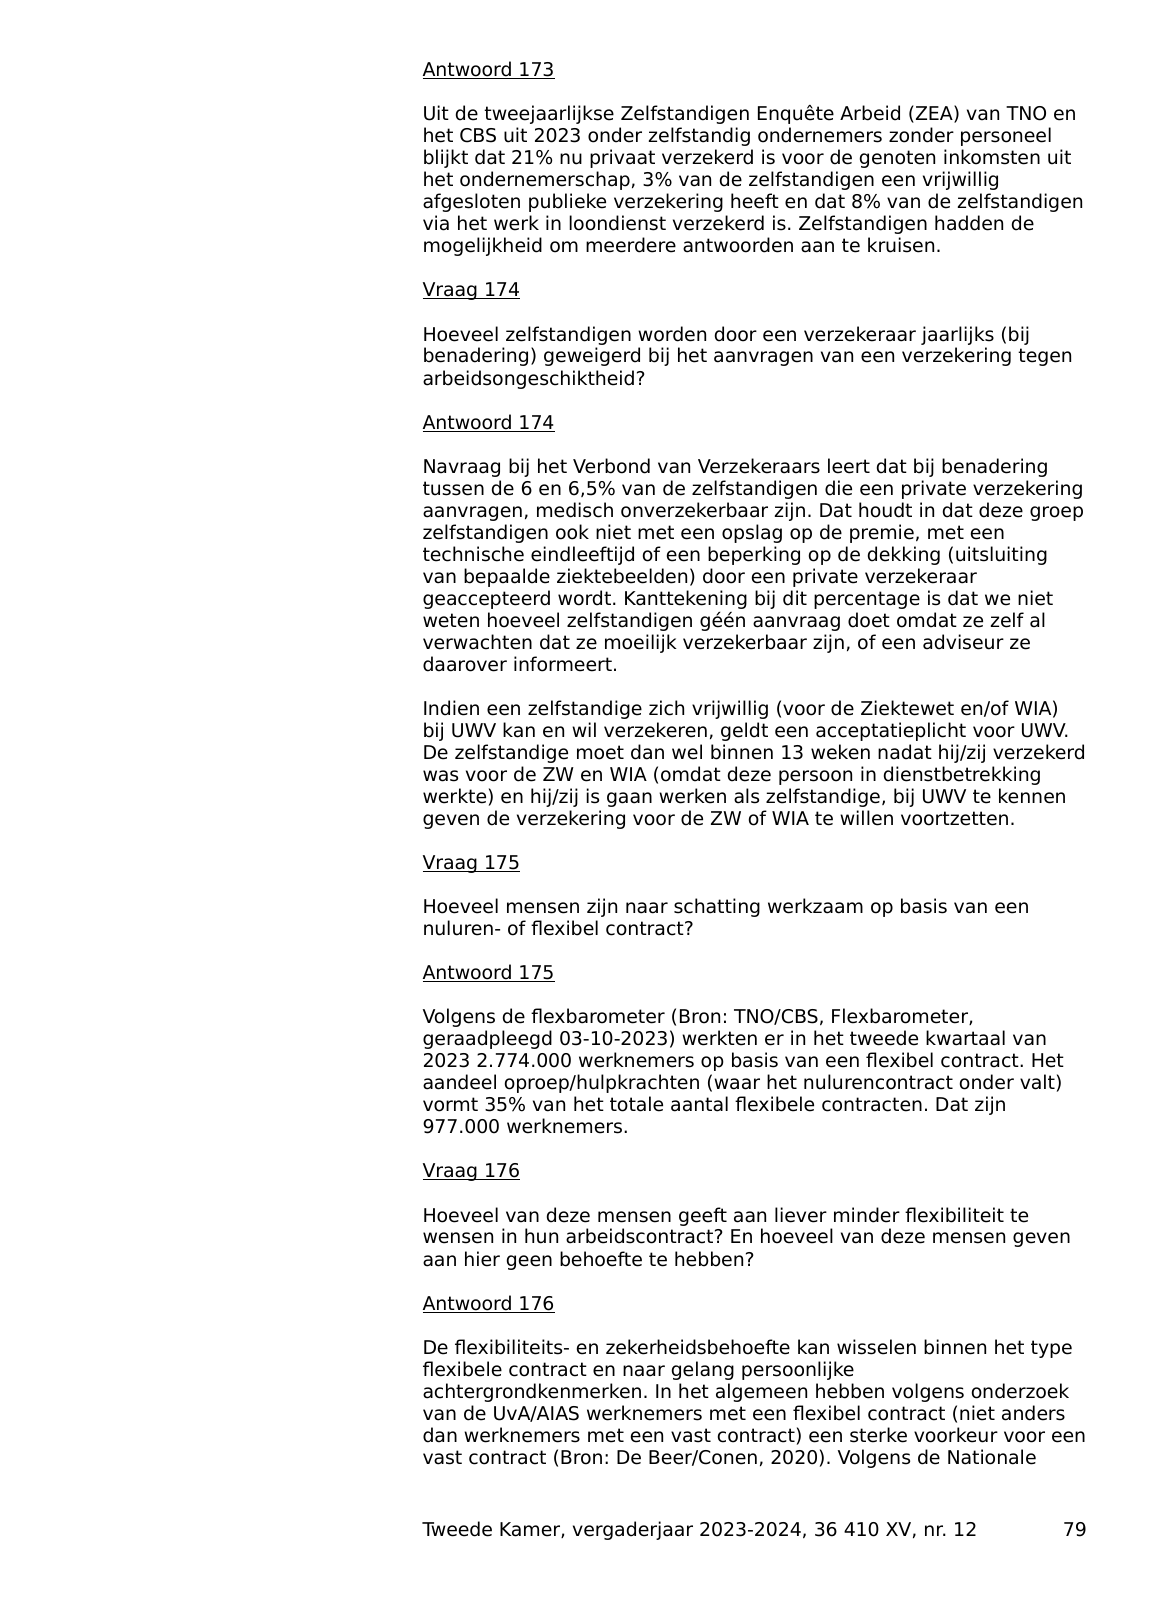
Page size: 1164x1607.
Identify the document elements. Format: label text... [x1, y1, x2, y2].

subtitle Antwoord 174 [422, 412, 1087, 433]
text Hoeveel zelfstandigen worden door een verzekeraar jaarlijks (bij benadering) geweigerd bij het aanvragen van een verzekering tegen arbeidsongeschiktheid? [422, 323, 1087, 389]
subtitle Vraag 175 [422, 852, 1087, 874]
subtitle Vraag 174 [422, 279, 1087, 301]
text Hoeveel van deze mensen geeft aan liever minder flexibiliteit te wensen in hun arbeidscontract? En hoeveel van deze mensen geven aan hier geen behoefte te hebben? [422, 1204, 1087, 1270]
text Navraag bij het Verbond van Verzekeraars leert dat bij benadering tussen de 6 en 6,5% van de zelfstandigen die een private verzekering aanvragen, medisch onverzekerbaar zijn. Dat houdt in dat deze groep zelfstandigen ook niet met een opslag op de premie, met een technische eindleeftijd of een beperking op de dekking (uitsluiting van bepaalde ziektebeelden) door een private verzekeraar geaccepteerd wordt. Kanttekening bij dit percentage is dat we niet weten hoeveel zelfstandigen géén aanvraag doet omdat ze zelf al verwachten dat ze moeilijk verzekerbaar zijn, of een adviseur ze daarover informeert. [422, 456, 1087, 676]
text Hoeveel mensen zijn naar schatting werkzaam op basis van een nuluren- of flexibel contract? [422, 896, 1087, 940]
subtitle Vraag 176 [422, 1160, 1087, 1182]
subtitle Antwoord 176 [422, 1293, 1087, 1314]
text Indien een zelfstandige zich vrijwillig (voor de Ziektewet en/of WIA) bij UWV kan en wil verzekeren, geldt een acceptatieplicht voor UWV. De zelfstandige moet dan wel binnen 13 weken nadat hij/zij verzekerd was voor de ZW en WIA (omdat deze persoon in dienstbetrekking werkte) en hij/zij is gaan werken als zelfstandige, bij UWV te kennen geven de verzekering voor de ZW of WIA te willen voortzetten. [422, 698, 1087, 829]
subtitle Antwoord 175 [422, 962, 1087, 984]
subtitle Antwoord 173 [422, 59, 1087, 81]
text Uit de tweejaarlijkse Zelfstandigen Enquête Arbeid (ZEA) van TNO en het CBS uit 2023 onder zelfstandig ondernemers zonder personeel blijkt dat 21% nu privaat verzekerd is voor de genoten inkomsten uit het ondernemerschap, 3% van de zelfstandigen een vrijwillig afgesloten publieke verzekering heeft en dat 8% van de zelfstandigen via het werk in loondienst verzekerd is. Zelfstandigen hadden de mogelijkheid om meerdere antwoorden aan te kruisen. [422, 103, 1087, 257]
text De flexibiliteits- en zekerheidsbehoefte kan wisselen binnen het type flexibele contract en naar gelang persoonlijke achtergrondkenmerken. In het algemeen hebben volgens onderzoek van de UvA/AIAS werknemers met een flexibel contract (niet anders dan werknemers met een vast contract) een sterke voorkeur voor een vast contract (Bron: De Beer/Conen, 2020). Volgens de Nationale [422, 1337, 1087, 1469]
text Volgens de flexbarometer (Bron: TNO/CBS, Flexbarometer, geraadpleegd 03-10-2023) werkten er in het tweede kwartaal van 2023 2.774.000 werknemers op basis van een flexibel contract. Het aandeel oproep/hulpkrachten (waar het nulurencontract onder valt) vormt 35% van het totale aantal flexibele contracten. Dat zijn 977.000 werknemers. [422, 1006, 1087, 1138]
